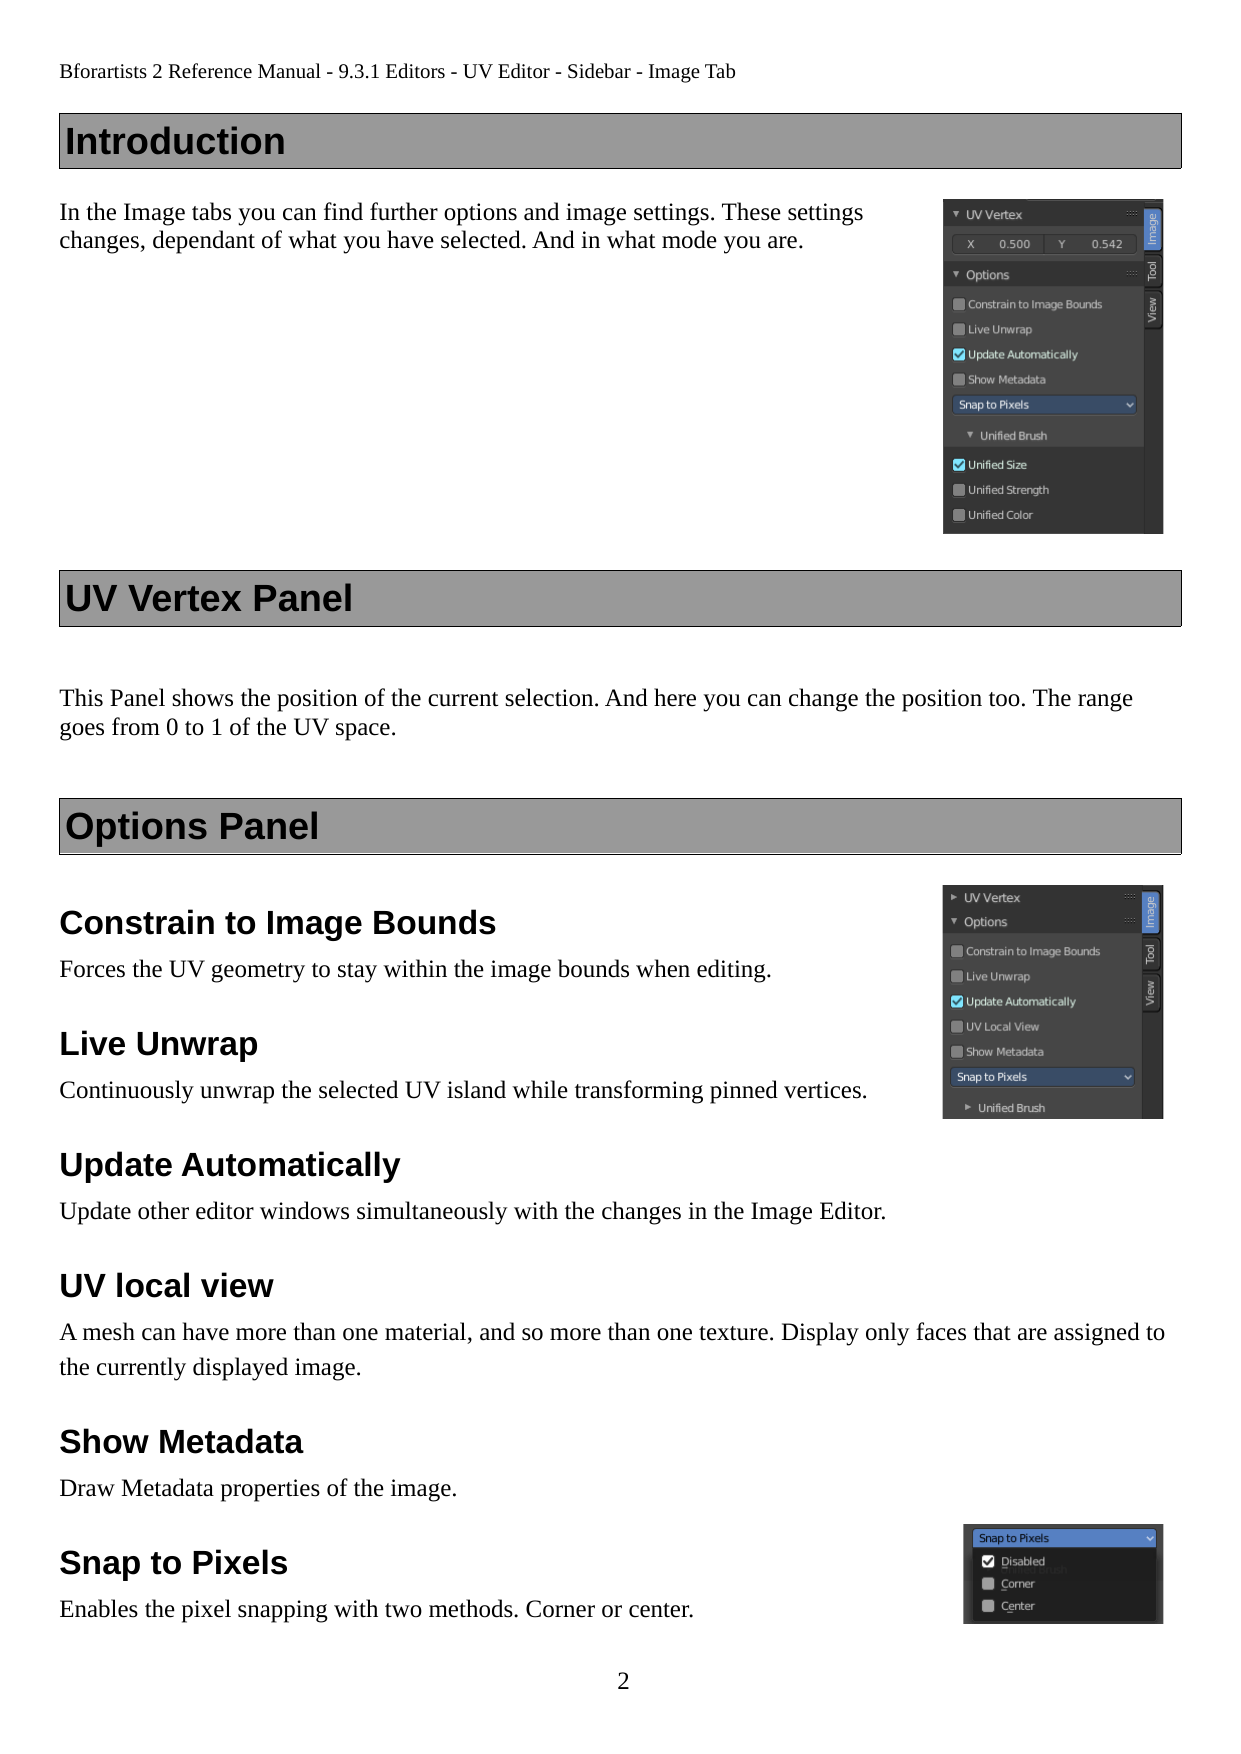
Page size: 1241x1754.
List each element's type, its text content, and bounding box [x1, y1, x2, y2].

table_header Introduction [60, 114, 1181, 168]
text A mesh can have more than one material, and so more than one texture. Display only faces that are assigned to the currently displayed image. [59, 1317, 1181, 1381]
subtitle [1164, 1024, 1181, 1063]
text Enables the pixel snapping with two methods. Corner or center. [59, 1594, 963, 1623]
subtitle Snap to Pixels [59, 1543, 963, 1581]
text Continuously unwrap the selected UV island while transforming pinned vertices. [59, 1075, 942, 1104]
text This Panel shows the position of the current selection. And here you can change the position too. The range goes from 0 to 1 of the UV space. [59, 683, 1181, 741]
table_header UV Vertex Panel [60, 571, 1181, 626]
text Draw Metadata properties of the image. [59, 1473, 1181, 1502]
text Update other editor windows simultaneously with the changes in the Image Editor. [59, 1196, 1181, 1225]
subtitle Show Metadata [59, 1422, 1181, 1460]
subtitle Update Automatically [59, 1145, 1181, 1184]
picture [963, 1524, 1164, 1624]
subtitle UV local view [59, 1266, 1181, 1305]
picture [942, 885, 1164, 1119]
subtitle Constrain to Image Bounds [59, 903, 942, 942]
table_header Options Panel [60, 799, 1181, 853]
text Forces the UV geometry to stay within the image bounds when editing. [59, 954, 942, 983]
text In the Image tabs you can find further options and image settings. These settings changes, dependant of what you have selected. And in what mode you are. [59, 197, 1181, 254]
subtitle [1164, 1543, 1181, 1581]
subtitle [1164, 903, 1181, 942]
subtitle Live Unwrap [59, 1024, 942, 1063]
picture [943, 199, 1164, 534]
